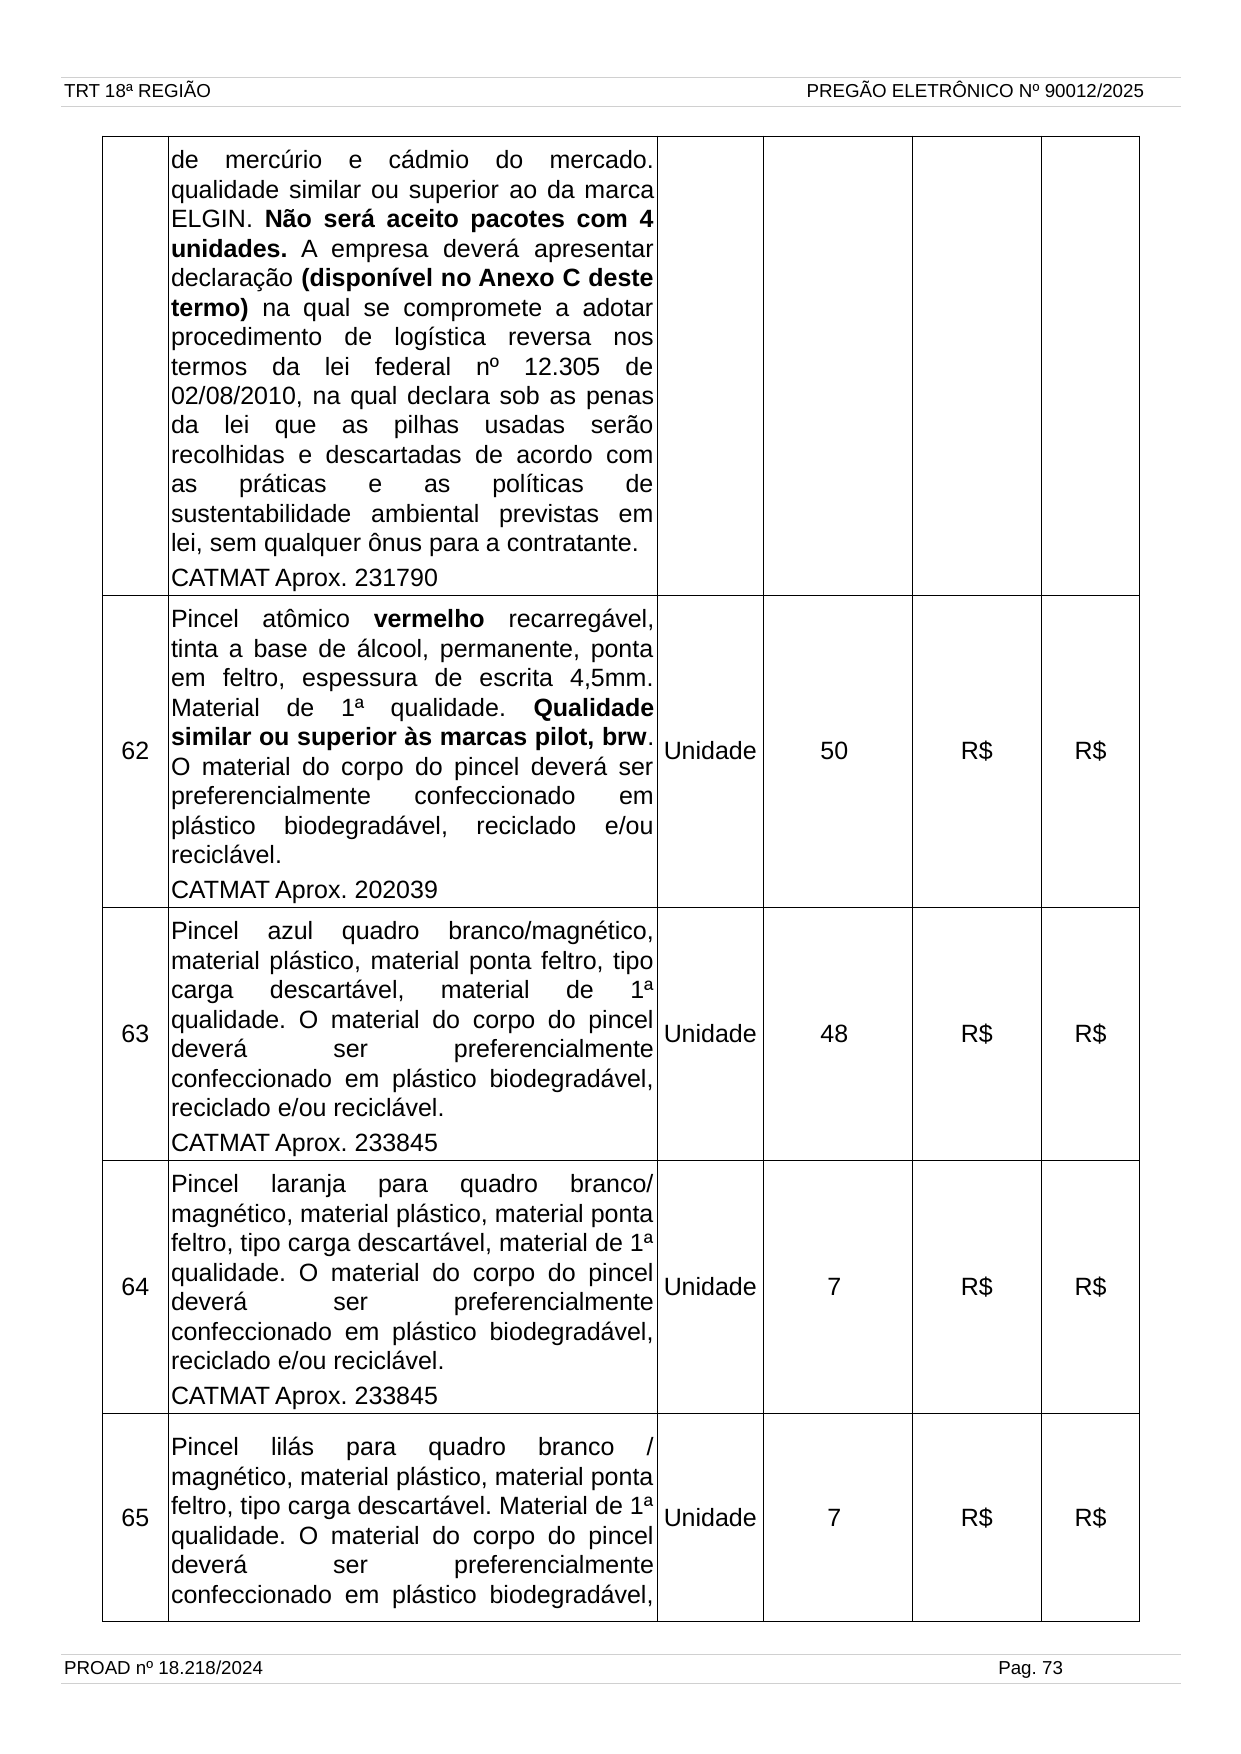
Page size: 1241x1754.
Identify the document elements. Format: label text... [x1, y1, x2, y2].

table_cell [658, 137, 763, 595]
table_cell Unidade [658, 908, 763, 1159]
table_cell 50 [764, 596, 912, 907]
table_cell [764, 137, 912, 595]
table_cell R$ [1042, 908, 1139, 1159]
table_cell 64 [103, 1161, 168, 1412]
table_cell Unidade [658, 596, 763, 907]
table_cell [913, 137, 1041, 595]
table_cell 7 [764, 1161, 912, 1412]
table_cell Pincel laranja para quadro branco/ magnético, material plástico, material ponta feltro, tipo carga descartável, material de 1ª qualidade. O material do corpo do pincel deverá ser preferencialmente confeccionado em plástico biodegradável, reciclado e/ou reciclável. CATMAT Aprox. 233845 [169, 1161, 657, 1412]
table_cell Pincel atômico vermelho recarregável, tinta a base de álcool, permanente, ponta em feltro, espessura de escrita 4,5mm. Material de 1ª qualidade. Qualidade similar ou superior às marcas pilot, brw. O material do corpo do pincel deverá ser preferencialmente confeccionado em plástico biodegradável, reciclado e/ou reciclável. CATMAT Aprox. 202039 [169, 596, 657, 907]
table_cell R$ [913, 908, 1041, 1159]
table_cell Pincel azul quadro branco/magnético, material plástico, material ponta feltro, tipo carga descartável, material de 1ª qualidade. O material do corpo do pincel deverá ser preferencialmente confeccionado em plástico biodegradável, reciclado e/ou reciclável. CATMAT Aprox. 233845 [169, 908, 657, 1159]
table_cell Unidade [658, 1414, 763, 1621]
table_cell 63 [103, 908, 168, 1159]
table_cell R$ [913, 1414, 1041, 1621]
table_cell 48 [764, 908, 912, 1159]
table_cell Pincel lilás para quadro branco / magnético, material plástico, material ponta feltro, tipo carga descartável. Material de 1ª qualidade. O material do corpo do pincel deverá ser preferencialmente confeccionado em plástico biodegradável, [169, 1414, 657, 1621]
table_cell [103, 137, 168, 595]
table_cell R$ [913, 596, 1041, 907]
table_cell 62 [103, 596, 168, 907]
table_cell 7 [764, 1414, 912, 1621]
table_cell R$ [1042, 1414, 1139, 1621]
table_cell 65 [103, 1414, 168, 1621]
table_cell [1042, 137, 1139, 595]
table_cell R$ [1042, 1161, 1139, 1412]
table_cell Unidade [658, 1161, 763, 1412]
table_cell R$ [1042, 596, 1139, 907]
table_cell R$ [913, 1161, 1041, 1412]
table_cell de mercúrio e cádmio do mercado. qualidade similar ou superior ao da marca ELGIN. Não será aceito pacotes com 4 unidades. A empresa deverá apresentar declaração (disponível no Anexo C deste termo) na qual se compromete a adotar procedimento de logística reversa nos termos da lei federal nº 12.305 de 02/08/2010, na qual declara sob as penas da lei que as pilhas usadas serão recolhidas e descartadas de acordo com as práticas e as políticas de sustentabilidade ambiental previstas em lei, sem qualquer ônus para a contratante. CATMAT Aprox. 231790 [169, 137, 657, 595]
